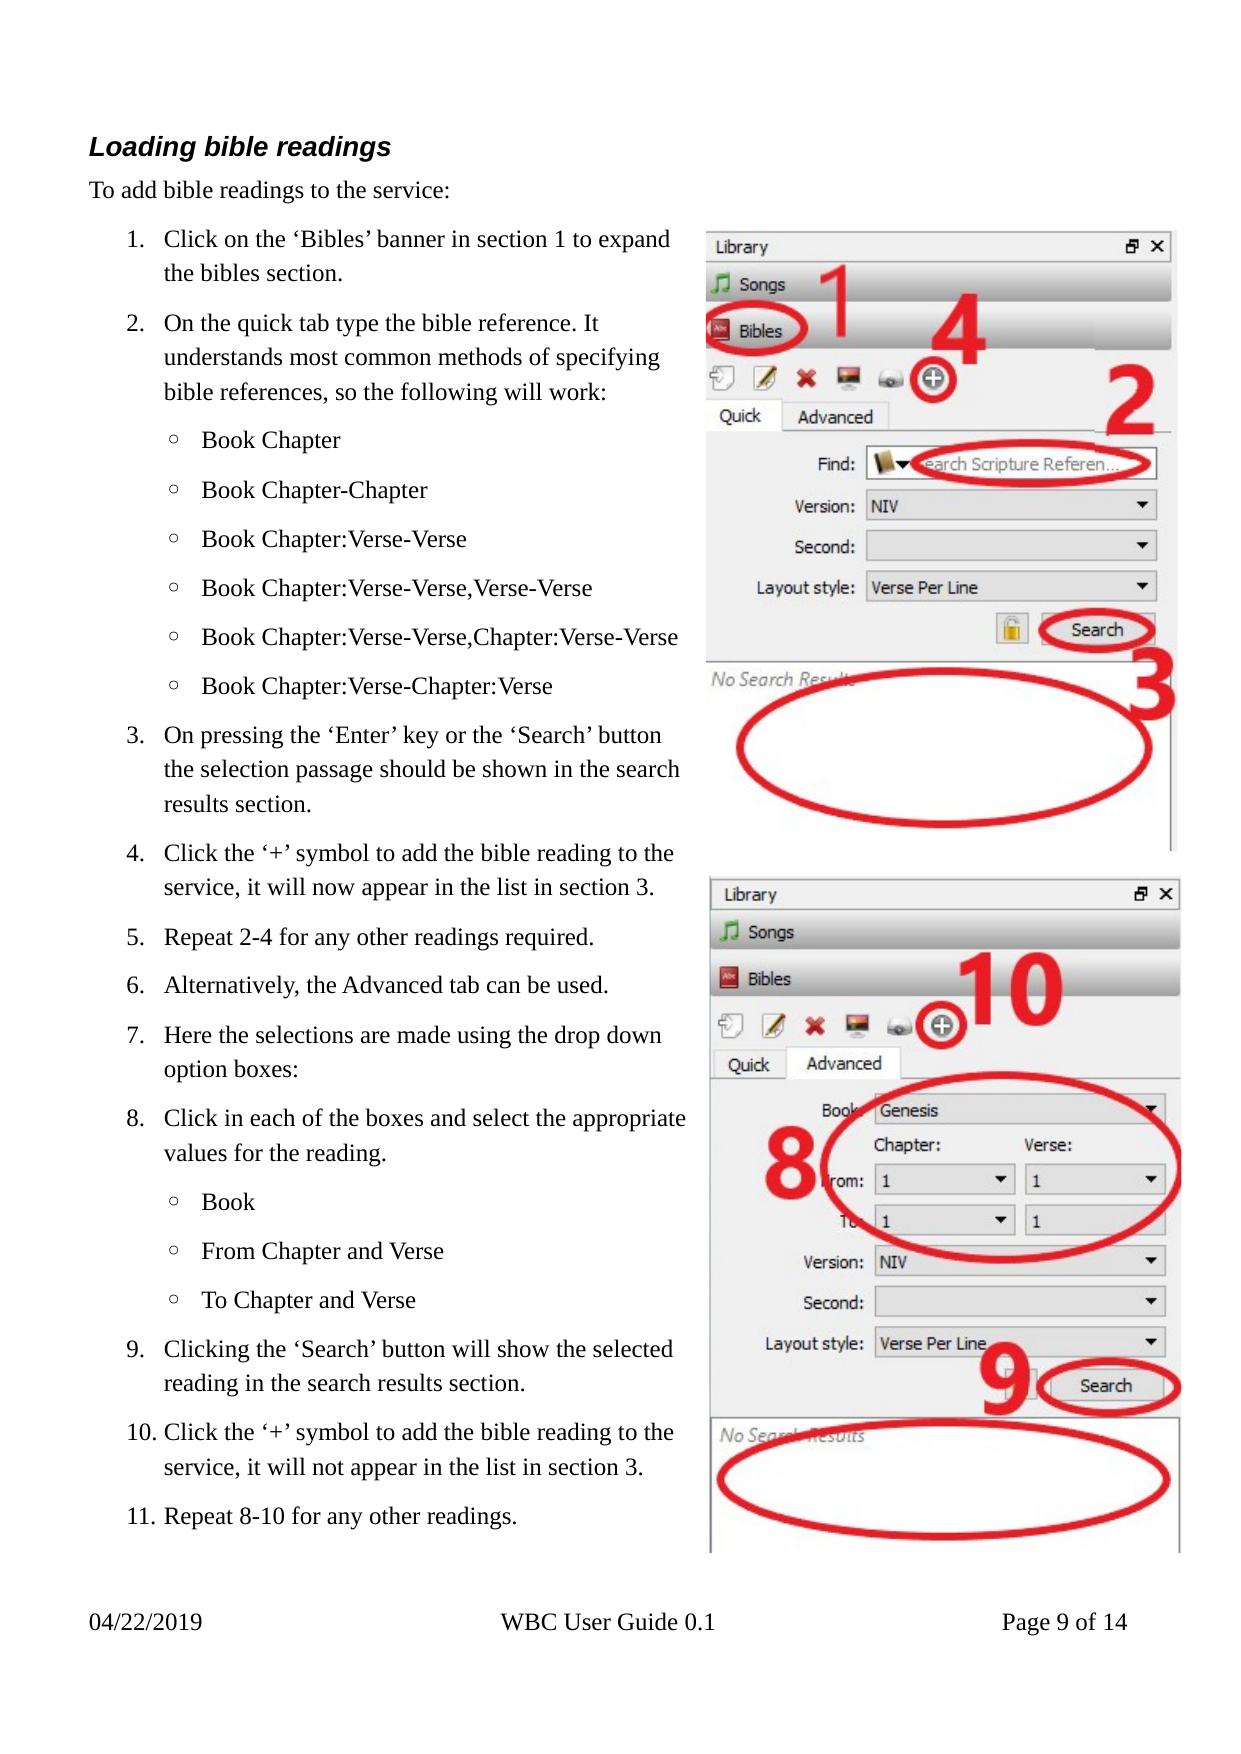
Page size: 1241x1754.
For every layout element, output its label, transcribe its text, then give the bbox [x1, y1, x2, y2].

picture [709, 876, 1182, 1553]
list Click on the ‘Bibles’ banner in section 1 to expand the bibles section. [126, 224, 1152, 287]
list Alternatively, the Advanced tab can be used. [126, 971, 709, 999]
list Click the ‘+’ symbol to add the bible reading to the service, it will not appear in the list in section 3. [126, 1417, 709, 1481]
picture [705, 230, 1178, 851]
list Book Chapter-Chapter [163, 475, 705, 503]
list Book [163, 1187, 709, 1216]
list Clicking the ‘Search’ button will show the selected reading in the search results section. [126, 1334, 709, 1397]
list Book Chapter:Verse-Verse,Chapter:Verse-Verse [163, 622, 705, 651]
list Book Chapter:Verse-Verse,Verse-Verse [163, 573, 705, 602]
list Repeat 8-10 for any other readings. [126, 1501, 709, 1530]
text To add bible readings to the service: [88, 175, 1152, 204]
list Repeat 2-4 for any other readings required. [126, 922, 709, 950]
list On pressing the ‘Enter’ key or the ‘Search’ button the selection passage should be shown in the search results section. [126, 720, 705, 818]
list On the quick tab type the bible reference. It understands most common methods of specifying bible references, so the following will work: [126, 308, 705, 405]
list To Chapter and Verse [163, 1285, 709, 1314]
list Here the selections are made using the drop down option boxes: [126, 1020, 709, 1083]
list From Chapter and Verse [163, 1236, 709, 1264]
subtitle Loading bible readings [88, 131, 1152, 162]
list Book Chapter:Verse-Chapter:Verse [163, 671, 705, 700]
list Click in each of the boxes and select the appropriate values for the reading. [126, 1103, 709, 1166]
list Book Chapter:Verse-Verse [163, 524, 705, 552]
list Click the ‘+’ symbol to add the bible reading to the service, it will now appear in the list in section 3. [126, 838, 1152, 901]
list Book Chapter [163, 426, 705, 454]
